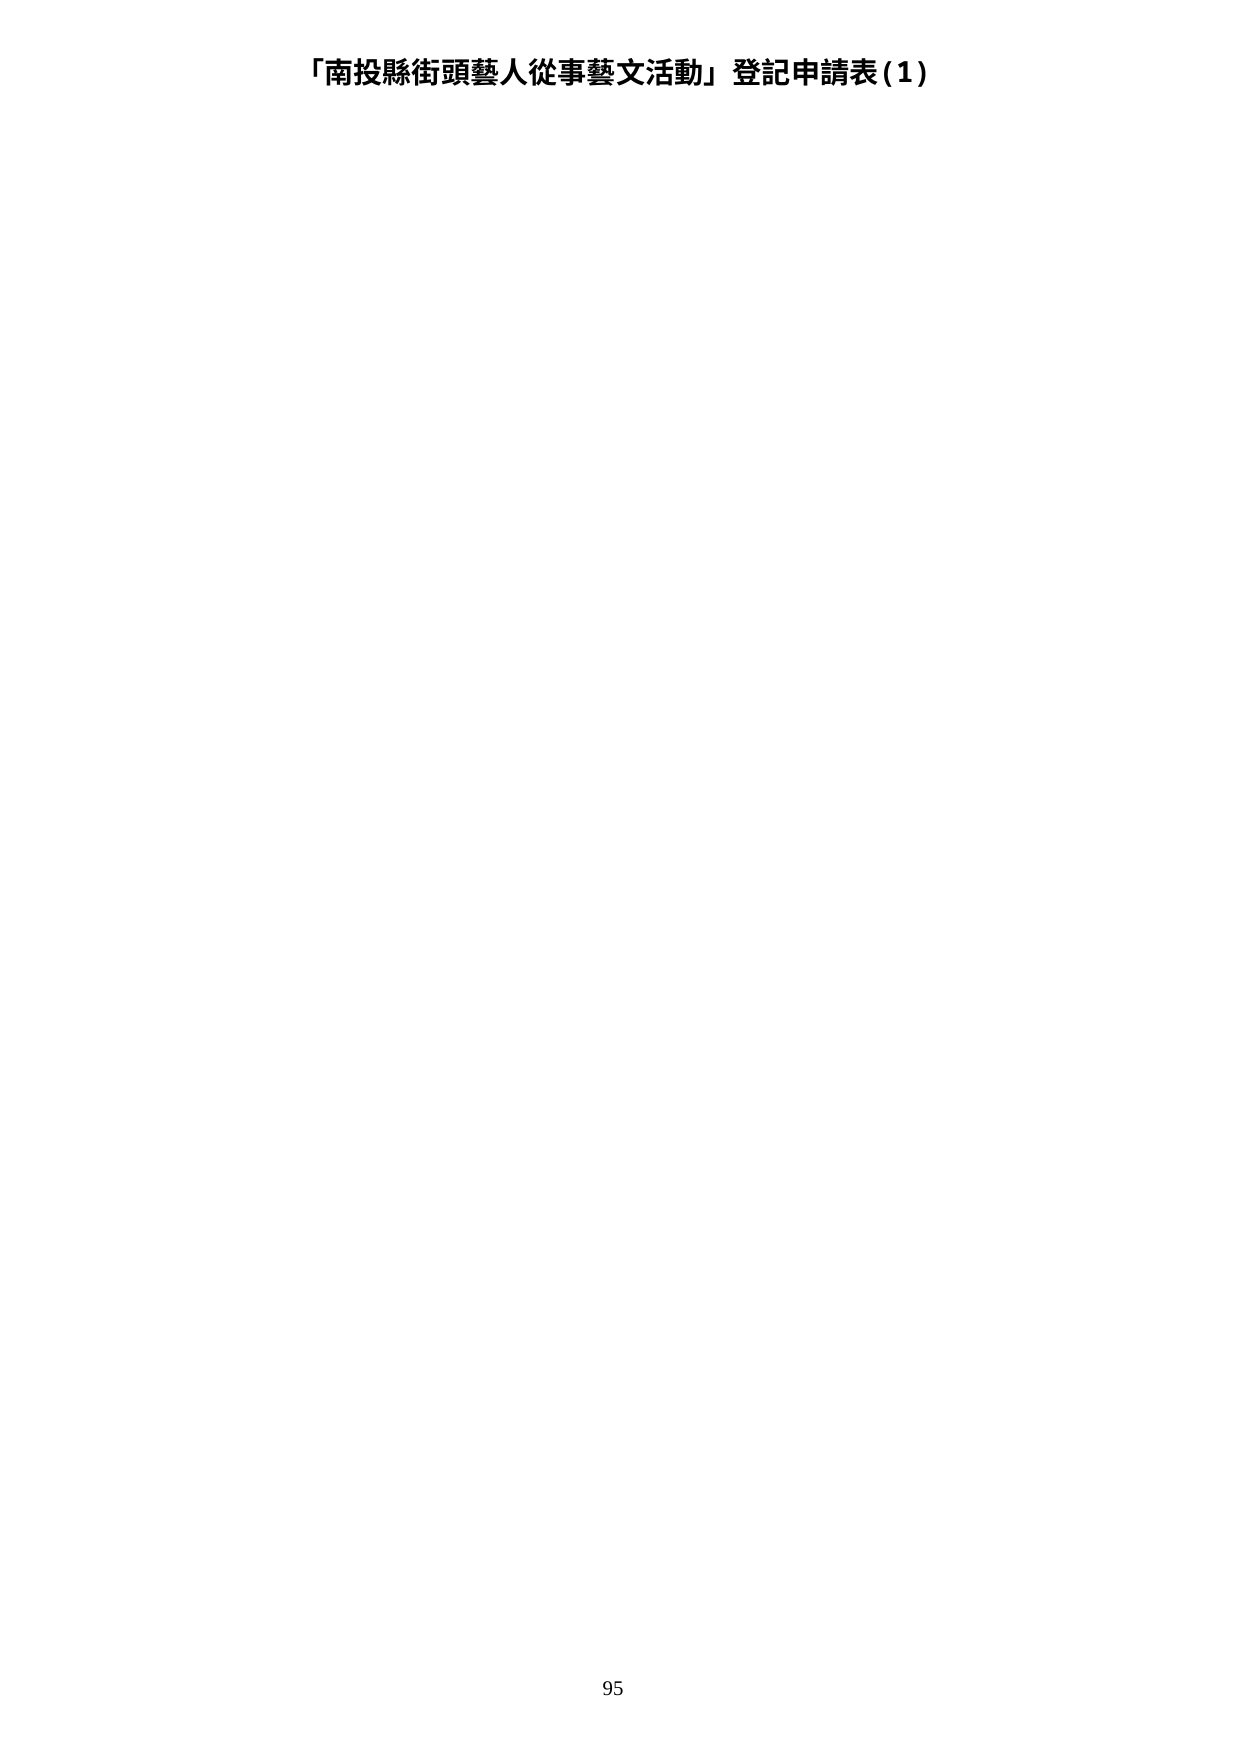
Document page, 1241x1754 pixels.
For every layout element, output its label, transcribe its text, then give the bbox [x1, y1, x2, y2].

text 「南投縣街頭藝人從事藝文活動」登記申請表(1) [89, 29, 1137, 92]
